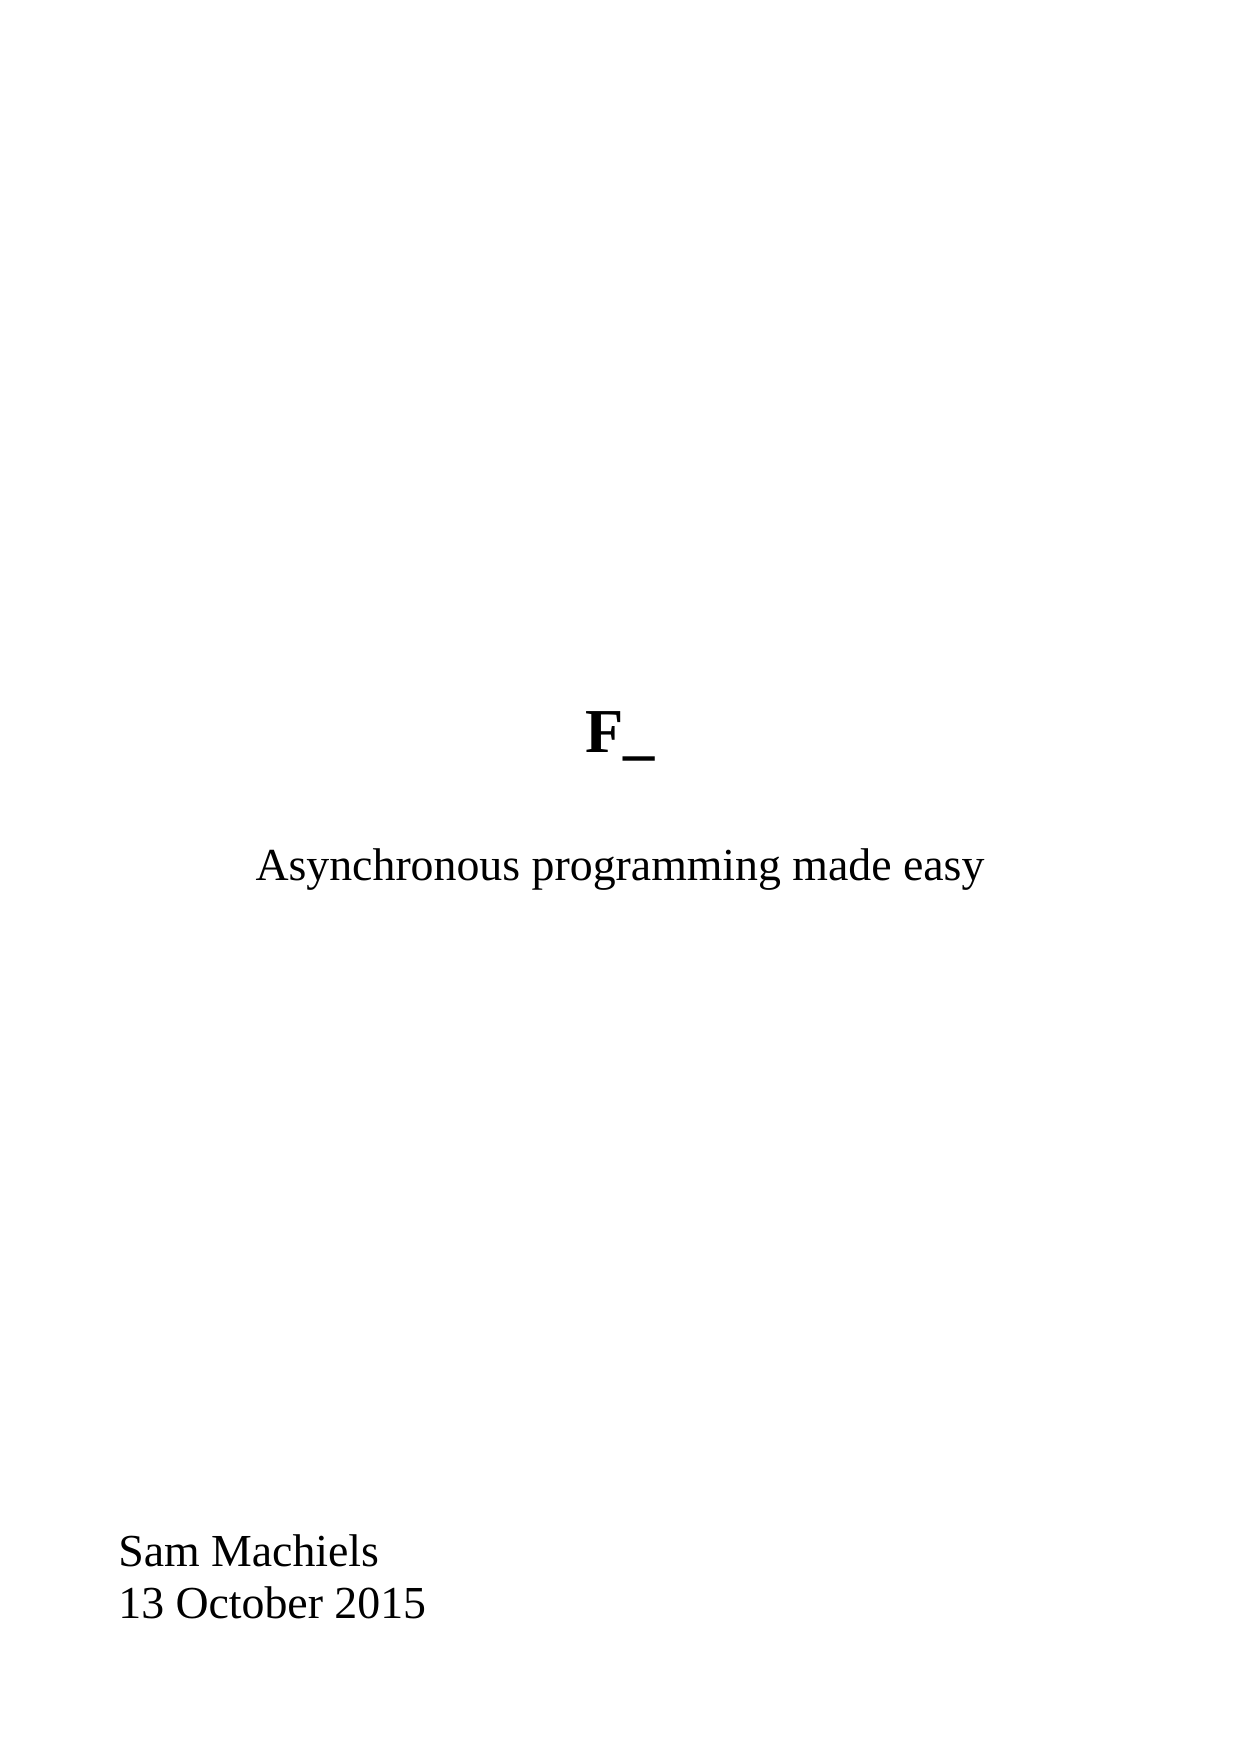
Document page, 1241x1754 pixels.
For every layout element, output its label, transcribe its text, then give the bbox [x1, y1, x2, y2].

text Sam Machiels [118, 1523, 1122, 1576]
text F_ [118, 694, 1122, 766]
text Asynchronous programming made easy [118, 838, 1122, 891]
text 13 October 2015 [118, 1576, 1122, 1628]
